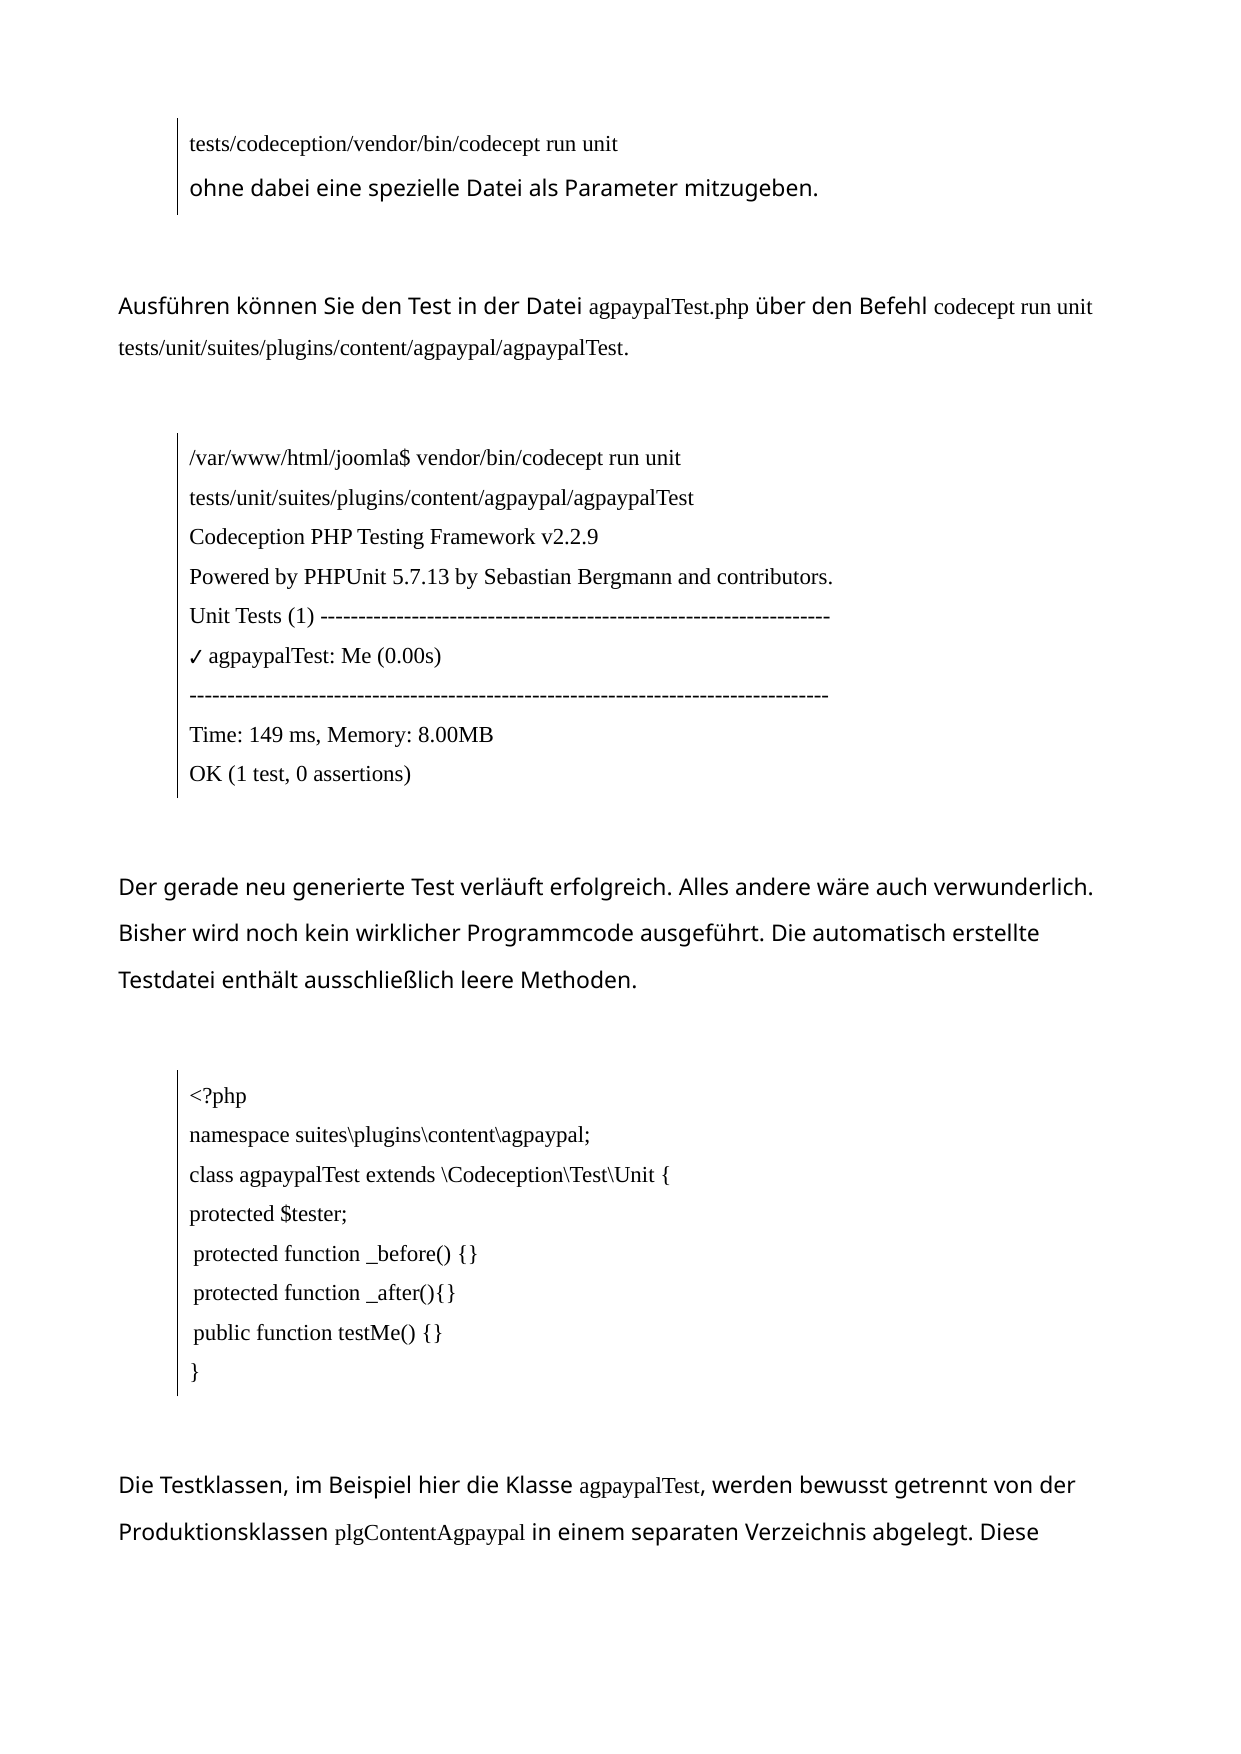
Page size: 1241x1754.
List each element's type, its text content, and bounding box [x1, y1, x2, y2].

text Der gerade neu generierte Test verläuft erfolgreich. Alles andere wäre auch verwunderlich. Bisher wird noch kein wirklicher Programmcode ausgeführt. Die automatisch erstellte Testdatei enthält ausschließlich leere Methoden. [118, 870, 1122, 995]
text Die Testklassen, im Beispiel hier die Klasse agpaypalTest, werden bewusst getrennt von der Produktionsklassen plgContentAgpaypal in einem separaten Verzeichnis abgelegt. Diese [118, 1468, 1122, 1547]
text <?php namespace suites\plugins\content\agpaypal; class agpaypalTest extends \Codeception\Test\Unit { protected $tester; protected function _before() {} protected function _after(){} public function testMe() {} } [178, 1070, 1122, 1396]
text Ausführen können Sie den Test in der Datei agpaypalTest.php über den Befehl codecept run unit tests/unit/suites/plugins/content/agpaypal/agpaypalTest. [118, 289, 1122, 360]
text tests/codeception/vendor/bin/codecept run unit ohne dabei eine spezielle Datei als Parameter mitzugeben. [178, 118, 1122, 215]
text /var/www/html/joomla$ vendor/bin/codecept run unit tests/unit/suites/plugins/content/agpaypal/agpaypalTest Codeception PHP Testing Framework v2.2.9 Powered by PHPUnit 5.7.13 by Sebastian Bergmann and contributors. Unit Tests (1) ------------------------------------------------------------------- ✔ agpaypalTest: Me (0.00s) ------------------------------------------------------------------------------------ Time: 149 ms, Memory: 8.00MB OK (1 test, 0 assertions) [177, 432, 1122, 798]
